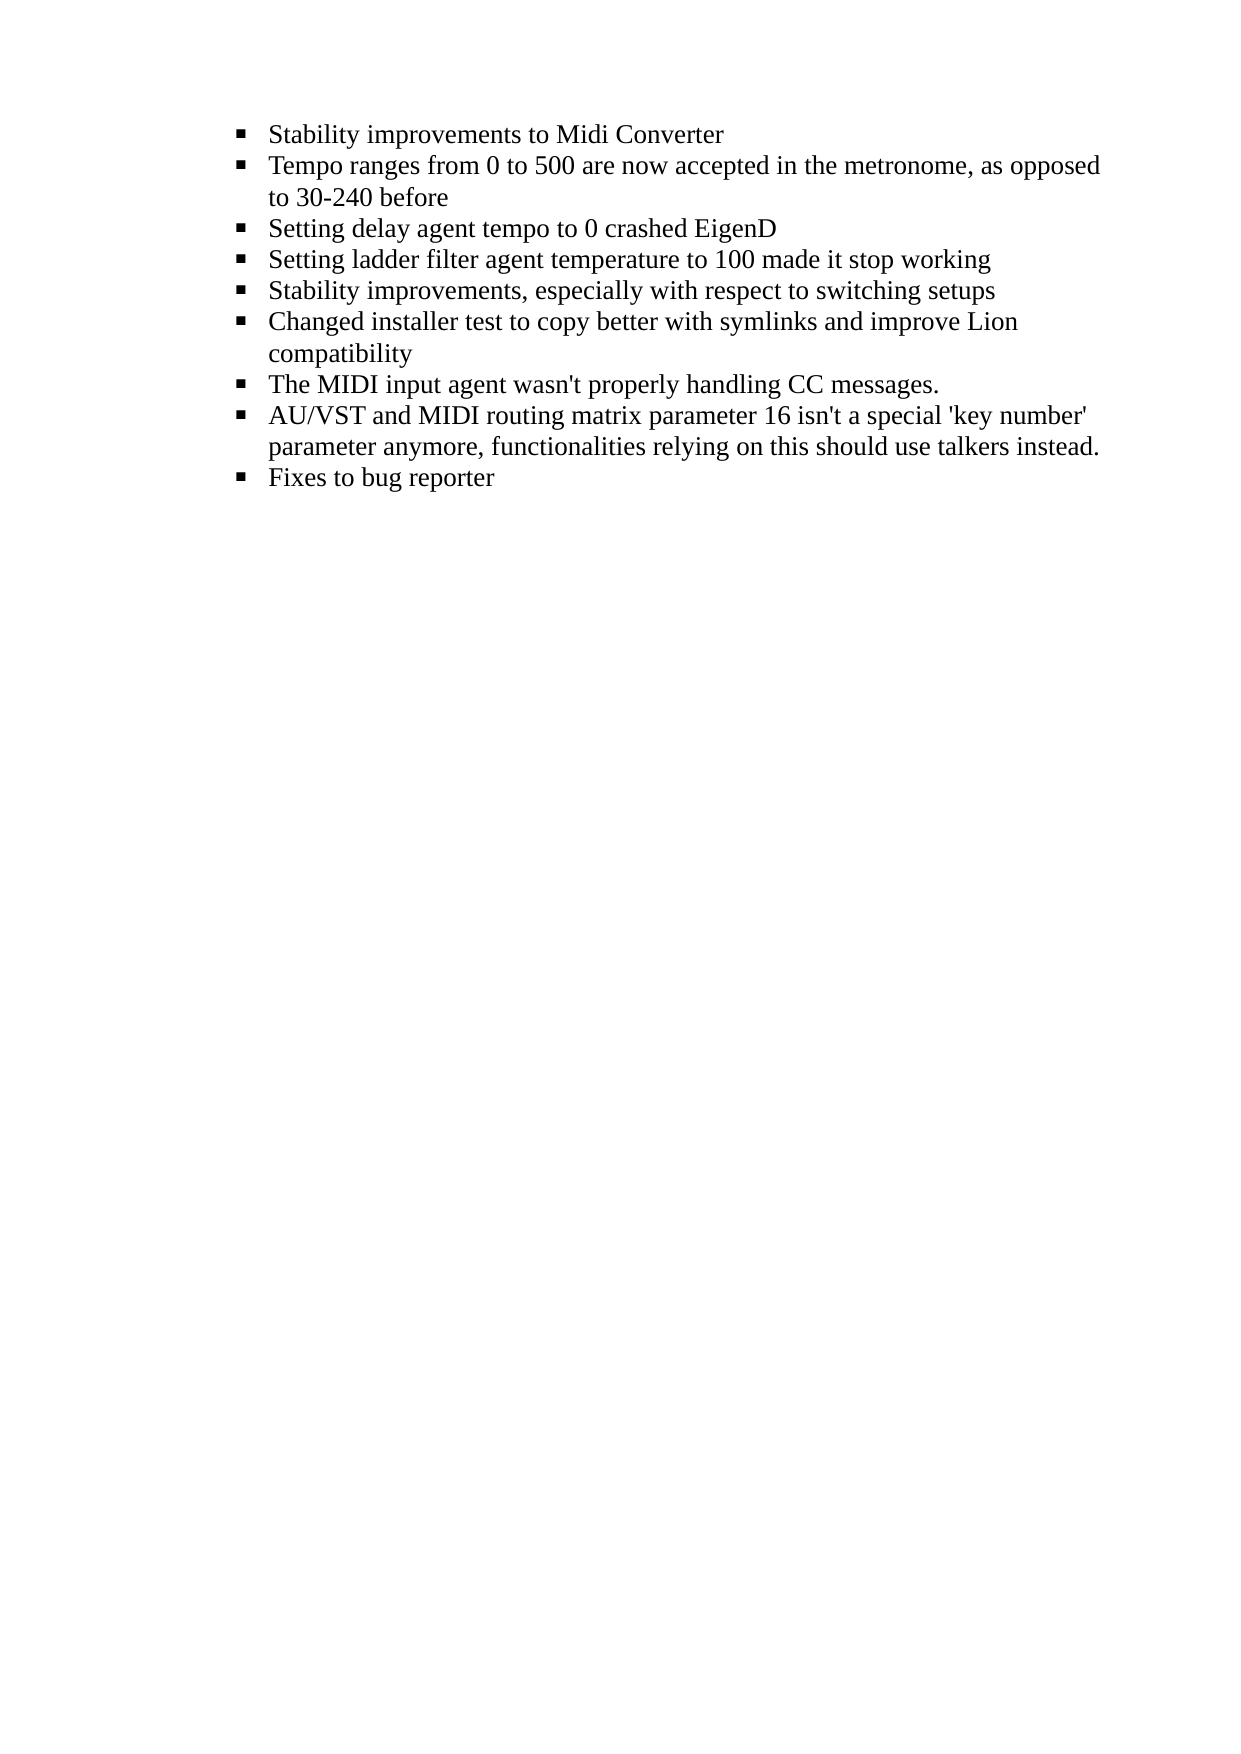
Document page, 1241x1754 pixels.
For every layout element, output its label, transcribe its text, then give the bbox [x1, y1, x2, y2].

list AU/VST and MIDI routing matrix parameter 16 isn't a special 'key number' parameter anymore, functionalities relying on this should use talkers instead. [231, 399, 1122, 462]
list The MIDI input agent wasn't properly handling CC messages. [231, 368, 1122, 399]
list Stability improvements, especially with respect to switching setups [231, 274, 1122, 306]
list Setting ladder filter agent temperature to 100 made it stop working [231, 243, 1122, 274]
list Changed installer test to copy better with symlinks and improve Lion compatibility [231, 306, 1122, 368]
list Stability improvements to Midi Converter [231, 118, 1122, 149]
list Tempo ranges from 0 to 500 are now accepted in the metronome, as opposed to 30-240 before [231, 149, 1122, 212]
list Fixes to bug reporter [231, 462, 1122, 493]
list Setting delay agent tempo to 0 crashed EigenD [231, 212, 1122, 243]
